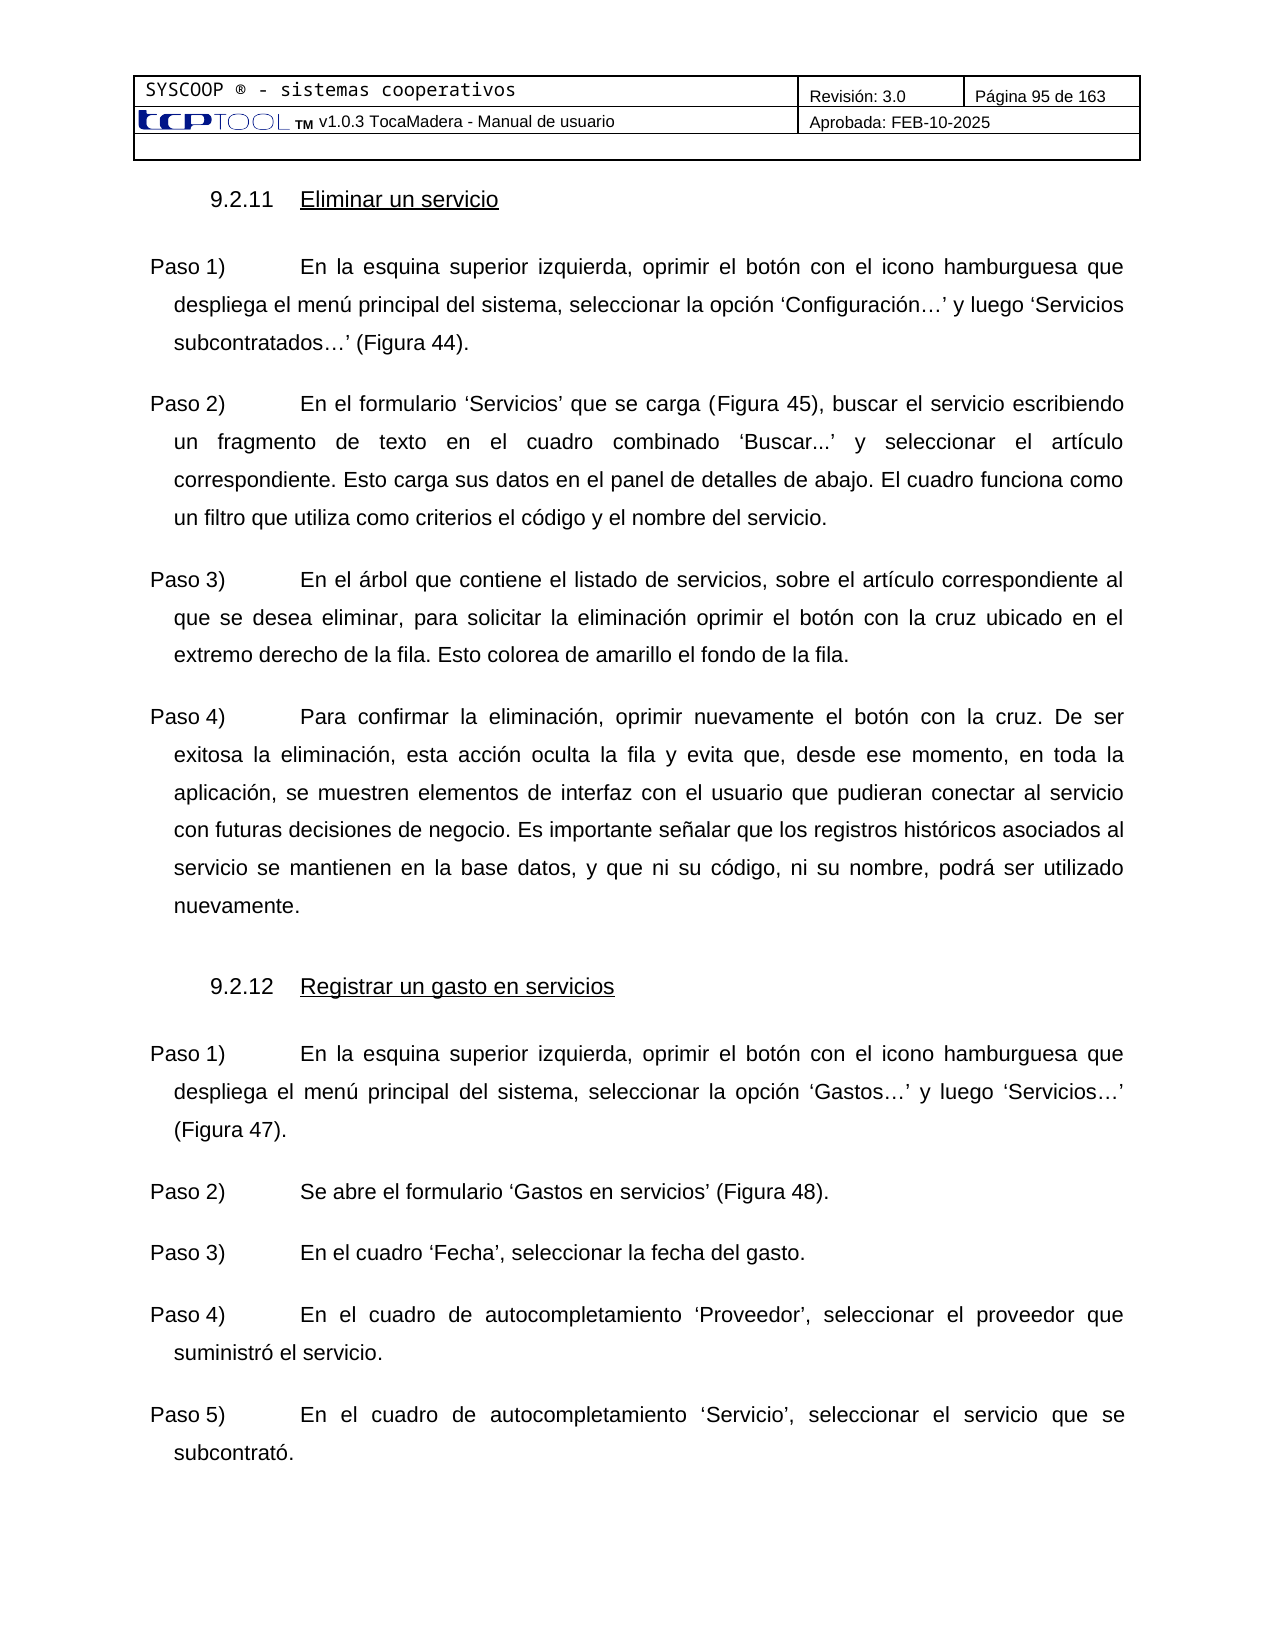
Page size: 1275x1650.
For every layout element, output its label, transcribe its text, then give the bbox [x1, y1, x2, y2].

list En el formulario ‘Servicios’ que se carga (Figura 45), buscar el servicio escribiendo un fragmento de texto en el cuadro combinado ‘Buscar...’ y seleccionar el artículo correspondiente. Esto carga sus datos en el panel de detalles de abajo. El cuadro funciona como un filtro que utiliza como criterios el código y el nombre del servicio. [150, 391, 1125, 530]
list En el cuadro de autocompletamiento ‘Servicio’, seleccionar el servicio que se subcontrató. [150, 1402, 1125, 1465]
list En el cuadro ‘Fecha’, seleccionar la fecha del gasto. [150, 1240, 1125, 1266]
subtitle Eliminar un servicio [210, 186, 1125, 212]
picture [138, 110, 290, 130]
list En la esquina superior izquierda, oprimir el botón con el icono hamburguesa que despliega el menú principal del sistema, seleccionar la opción ‘Configuración…’ y luego ‘Servicios subcontratados…’ (Figura 44). [150, 254, 1125, 355]
list Para confirmar la eliminación, oprimir nuevamente el botón con la cruz. De ser exitosa la eliminación, esta acción oculta la fila y evita que, desde ese momento, en toda la aplicación, se muestren elementos de interfaz con el usuario que pudieran conectar al servicio con futuras decisiones de negocio. Es importante señalar que los registros históricos asociados al servicio se mantienen en la base datos, y que ni su código, ni su nombre, podrá ser utilizado nuevamente. [150, 704, 1125, 918]
list En el cuadro de autocompletamiento ‘Proveedor’, seleccionar el proveedor que suministró el servicio. [150, 1302, 1125, 1365]
subtitle Registrar un gasto en servicios [210, 973, 1125, 999]
list En la esquina superior izquierda, oprimir el botón con el icono hamburguesa que despliega el menú principal del sistema, seleccionar la opción ‘Gastos…’ y luego ‘Servicios…’ (Figura 47). [150, 1041, 1125, 1142]
list En el árbol que contiene el listado de servicios, sobre el artículo correspondiente al que se desea eliminar, para solicitar la eliminación oprimir el botón con la cruz ubicado en el extremo derecho de la fila. Esto colorea de amarillo el fondo de la fila. [150, 567, 1125, 667]
list Se abre el formulario ‘Gastos en servicios’ (Figura 48). [150, 1178, 1125, 1204]
